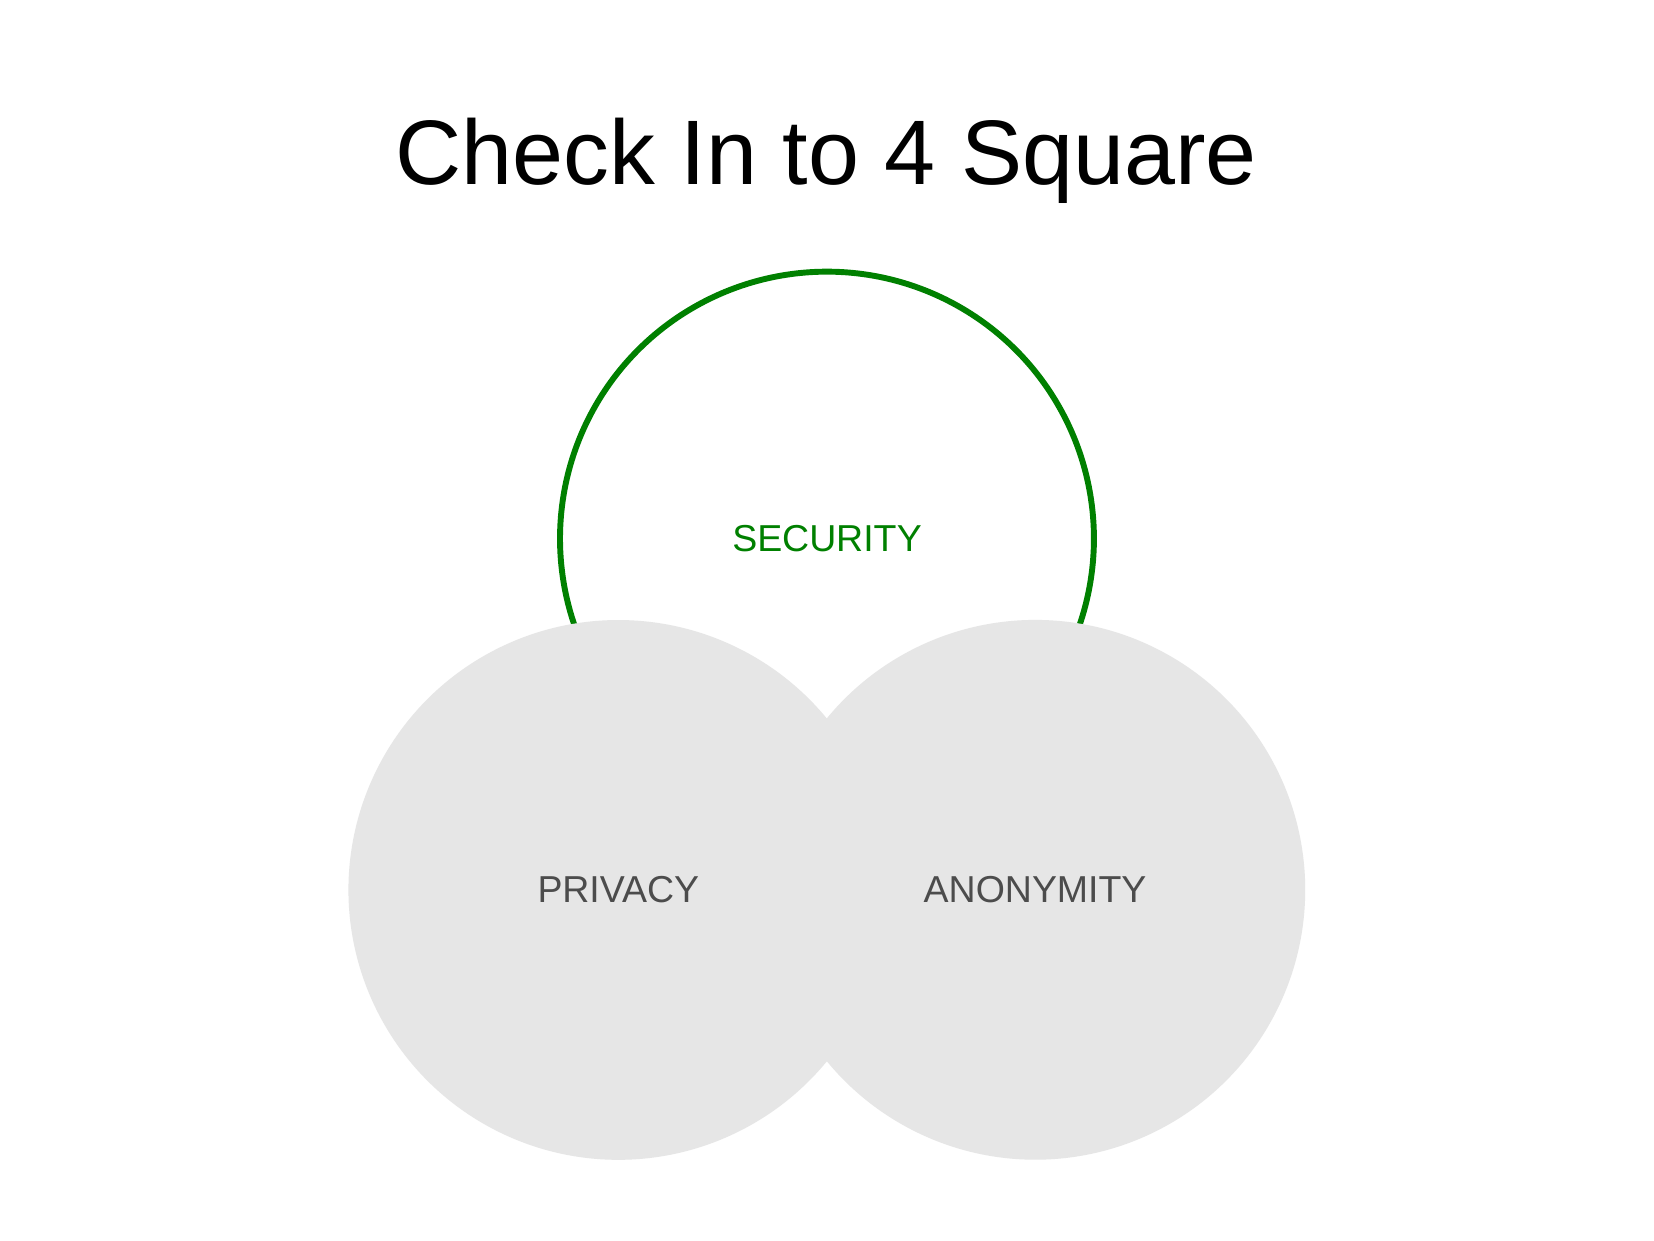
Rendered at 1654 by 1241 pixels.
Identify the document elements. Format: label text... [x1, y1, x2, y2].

text_box SECURITY [560, 271, 1094, 722]
title Check In to 4 Square [82, 49, 1571, 257]
text_box ANONYMITY [827, 622, 1303, 1157]
text_box PRIVACY [351, 622, 886, 1157]
